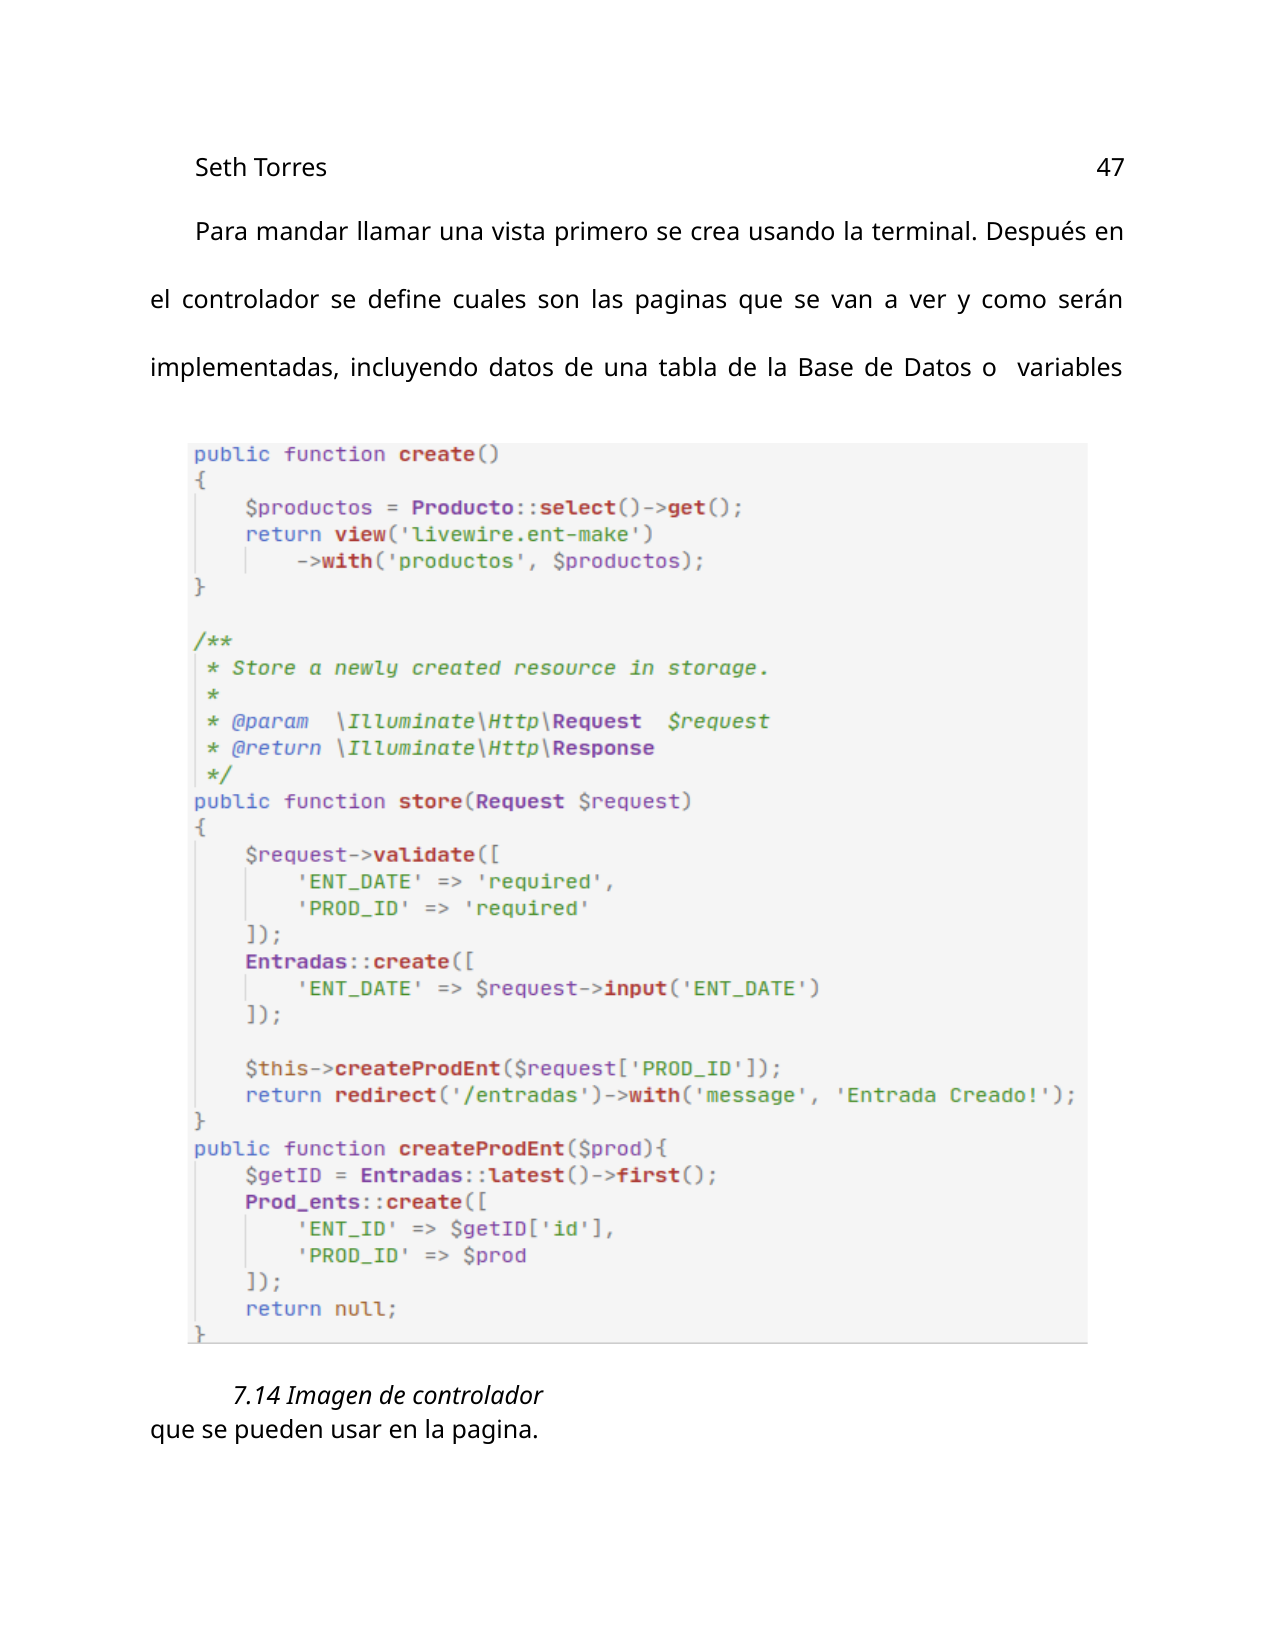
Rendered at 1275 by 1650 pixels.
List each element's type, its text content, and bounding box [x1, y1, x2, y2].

picture [187, 443, 1088, 1344]
text 7.14 Imagen de controlador [187, 1344, 1087, 1412]
text Para mandar llamar una vista primero se crea usando la terminal. Después en el controlador se define cuales son las paginas que se van a ver y como serán implementadas, incluyendo datos de una tabla de la Base de Datos o variables que se pueden usar en la pagina. [150, 213, 1125, 1446]
